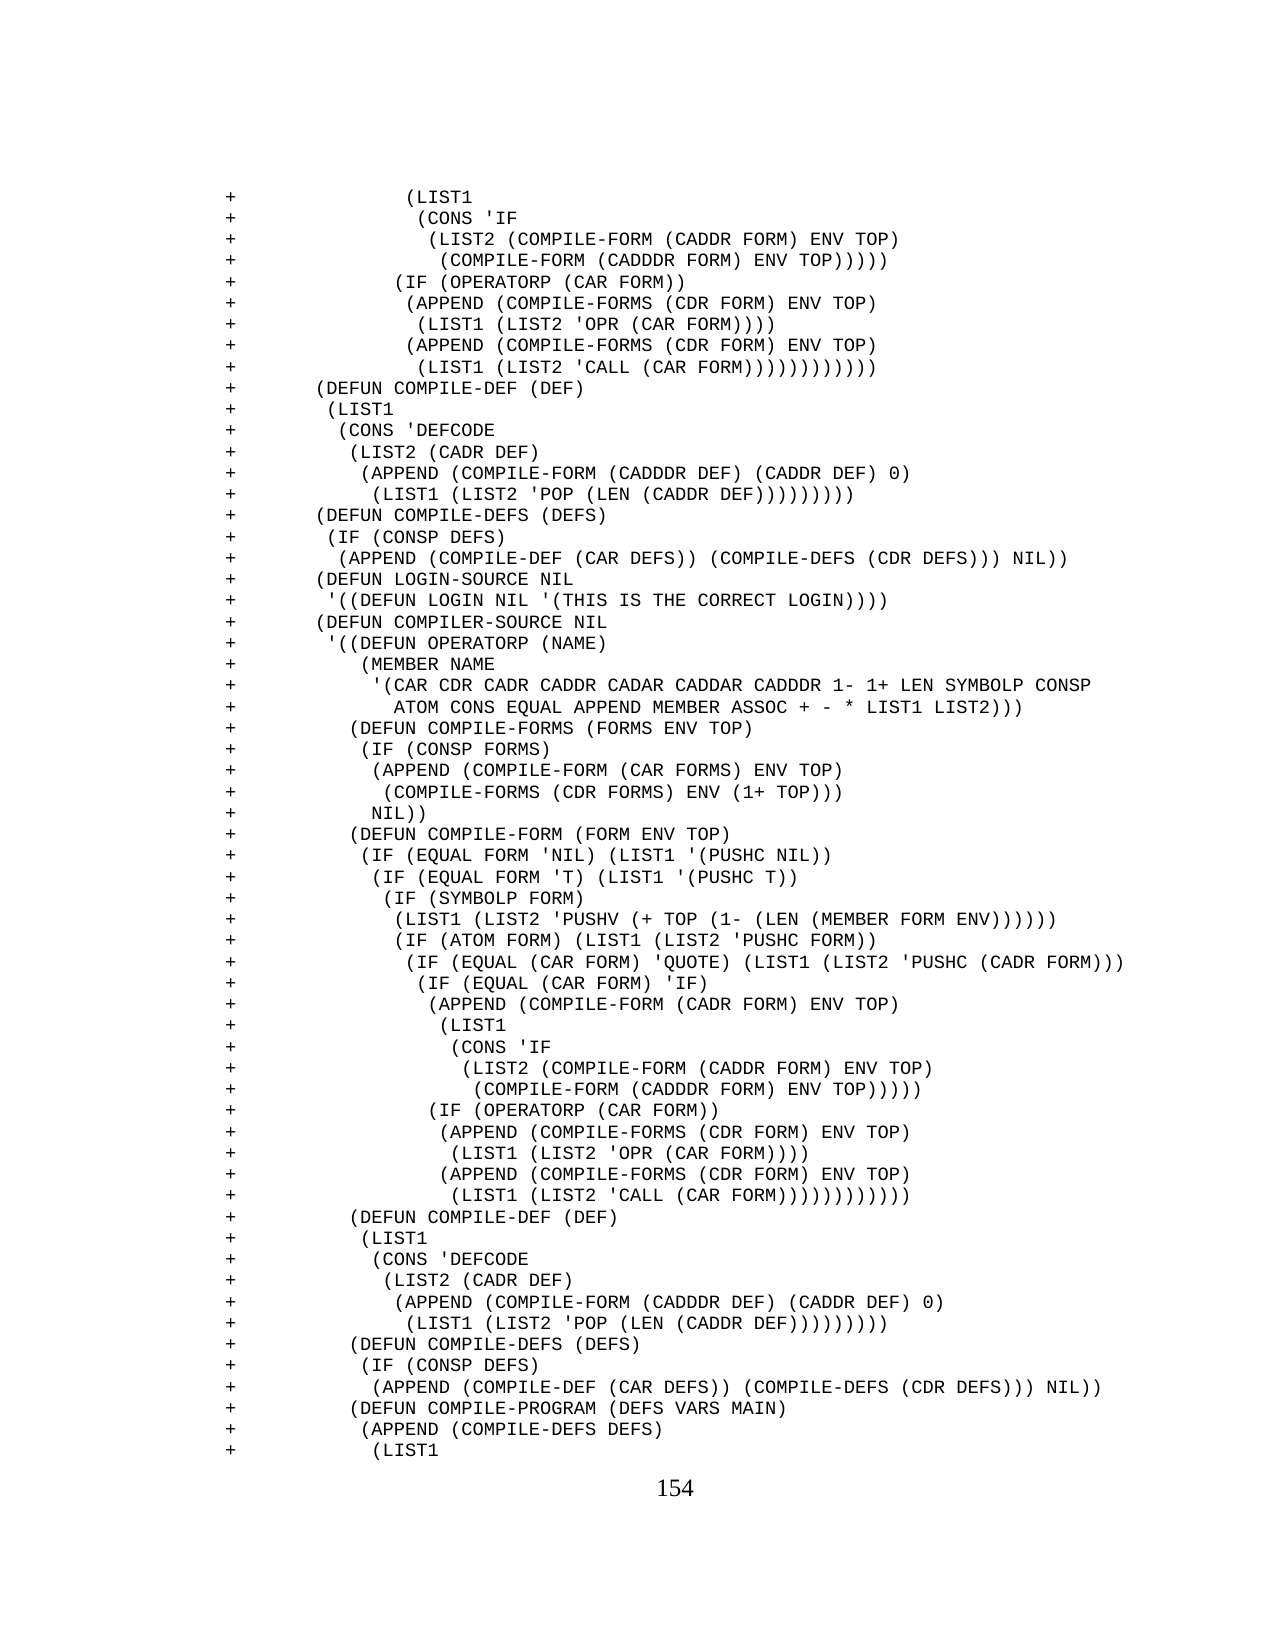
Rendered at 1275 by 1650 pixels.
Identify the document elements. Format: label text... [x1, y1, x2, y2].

text + (APPEND (COMPILE-DEFS DEFS) [225, 1420, 1125, 1441]
text + (APPEND (COMPILE-FORMS (CDR FORM) ENV TOP) [225, 294, 1125, 315]
text + (DEFUN COMPILE-DEFS (DEFS) [225, 1335, 1125, 1356]
text + (IF (CONSP DEFS) [225, 527, 1125, 549]
text + (DEFUN COMPILE-DEFS (DEFS) [225, 506, 1125, 527]
text + (APPEND (COMPILE-FORMS (CDR FORM) ENV TOP) [225, 1165, 1125, 1186]
text + (DEFUN COMPILE-DEF (DEF) [225, 1207, 1125, 1229]
text + (CONS 'DEFCODE [225, 421, 1125, 442]
text + (APPEND (COMPILE-FORM (CADR FORM) ENV TOP) [225, 995, 1125, 1016]
text + (IF (ATOM FORM) (LIST1 (LIST2 'PUSHC FORM)) [225, 931, 1125, 952]
text + (DEFUN COMPILE-FORM (FORM ENV TOP) [225, 825, 1125, 846]
text + (CONS 'DEFCODE [225, 1250, 1125, 1271]
text + (LIST1 (LIST2 'OPR (CAR FORM)))) [225, 1144, 1125, 1165]
text + (LIST1 (LIST2 'CALL (CAR FORM)))))))))))) [225, 357, 1125, 379]
text + (IF (OPERATORP (CAR FORM)) [225, 1101, 1125, 1122]
text + (DEFUN LOGIN-SOURCE NIL [225, 570, 1125, 591]
text + (IF (EQUAL (CAR FORM) 'QUOTE) (LIST1 (LIST2 'PUSHC (CADR FORM))) [225, 952, 1125, 974]
text + (APPEND (COMPILE-FORM (CAR FORMS) ENV TOP) [225, 761, 1125, 782]
text + (LIST2 (COMPILE-FORM (CADDR FORM) ENV TOP) [225, 1059, 1125, 1080]
text + (CONS 'IF [225, 209, 1125, 230]
text + (APPEND (COMPILE-DEF (CAR DEFS)) (COMPILE-DEFS (CDR DEFS))) NIL)) [225, 1377, 1125, 1399]
text + (LIST1 (LIST2 'POP (LEN (CADDR DEF))))))))) [225, 1314, 1125, 1335]
text + '((DEFUN LOGIN NIL '(THIS IS THE CORRECT LOGIN)))) [225, 591, 1125, 612]
text + NIL)) [225, 804, 1125, 825]
text + ATOM CONS EQUAL APPEND MEMBER ASSOC + - * LIST1 LIST2))) [225, 697, 1125, 719]
text + (APPEND (COMPILE-FORMS (CDR FORM) ENV TOP) [225, 336, 1125, 357]
text + (APPEND (COMPILE-FORMS (CDR FORM) ENV TOP) [225, 1122, 1125, 1144]
text + (LIST2 (CADR DEF) [225, 442, 1125, 464]
text + (MEMBER NAME [225, 655, 1125, 676]
text + (LIST1 (LIST2 'CALL (CAR FORM)))))))))))) [225, 1186, 1125, 1207]
text + (LIST1 [225, 1016, 1125, 1037]
text + (DEFUN COMPILE-PROGRAM (DEFS VARS MAIN) [225, 1399, 1125, 1420]
text + '(CAR CDR CADR CADDR CADAR CADDAR CADDDR 1- 1+ LEN SYMBOLP CONSP [225, 676, 1125, 697]
text + (IF (CONSP DEFS) [225, 1356, 1125, 1377]
text + (LIST1 [225, 400, 1125, 421]
text + (APPEND (COMPILE-FORM (CADDDR DEF) (CADDR DEF) 0) [225, 464, 1125, 485]
text + (IF (SYMBOLP FORM) [225, 889, 1125, 910]
text + (LIST1 (LIST2 'PUSHV (+ TOP (1- (LEN (MEMBER FORM ENV)))))) [225, 910, 1125, 931]
text + (APPEND (COMPILE-DEF (CAR DEFS)) (COMPILE-DEFS (CDR DEFS))) NIL)) [225, 549, 1125, 570]
text + (LIST1 [225, 1441, 1125, 1462]
text + (LIST1 (LIST2 'POP (LEN (CADDR DEF))))))))) [225, 485, 1125, 506]
text + (LIST1 (LIST2 'OPR (CAR FORM)))) [225, 315, 1125, 336]
text + (DEFUN COMPILER-SOURCE NIL [225, 612, 1125, 634]
text + (COMPILE-FORMS (CDR FORMS) ENV (1+ TOP))) [225, 782, 1125, 804]
text + (DEFUN COMPILE-DEF (DEF) [225, 379, 1125, 400]
text + (LIST2 (CADR DEF) [225, 1271, 1125, 1292]
text + (IF (CONSP FORMS) [225, 740, 1125, 761]
text + (LIST2 (COMPILE-FORM (CADDR FORM) ENV TOP) [225, 230, 1125, 251]
text + (LIST1 [225, 1229, 1125, 1250]
text + (IF (EQUAL (CAR FORM) 'IF) [225, 974, 1125, 995]
text + '((DEFUN OPERATORP (NAME) [225, 634, 1125, 655]
text + (IF (EQUAL FORM 'T) (LIST1 '(PUSHC T)) [225, 867, 1125, 889]
text + (COMPILE-FORM (CADDDR FORM) ENV TOP))))) [225, 1080, 1125, 1101]
text + (APPEND (COMPILE-FORM (CADDDR DEF) (CADDR DEF) 0) [225, 1292, 1125, 1314]
text + (DEFUN COMPILE-FORMS (FORMS ENV TOP) [225, 719, 1125, 740]
text + (LIST1 [225, 187, 1125, 209]
text + (IF (EQUAL FORM 'NIL) (LIST1 '(PUSHC NIL)) [225, 846, 1125, 867]
text + (COMPILE-FORM (CADDDR FORM) ENV TOP))))) [225, 251, 1125, 272]
text + (IF (OPERATORP (CAR FORM)) [225, 272, 1125, 294]
text + (CONS 'IF [225, 1037, 1125, 1059]
